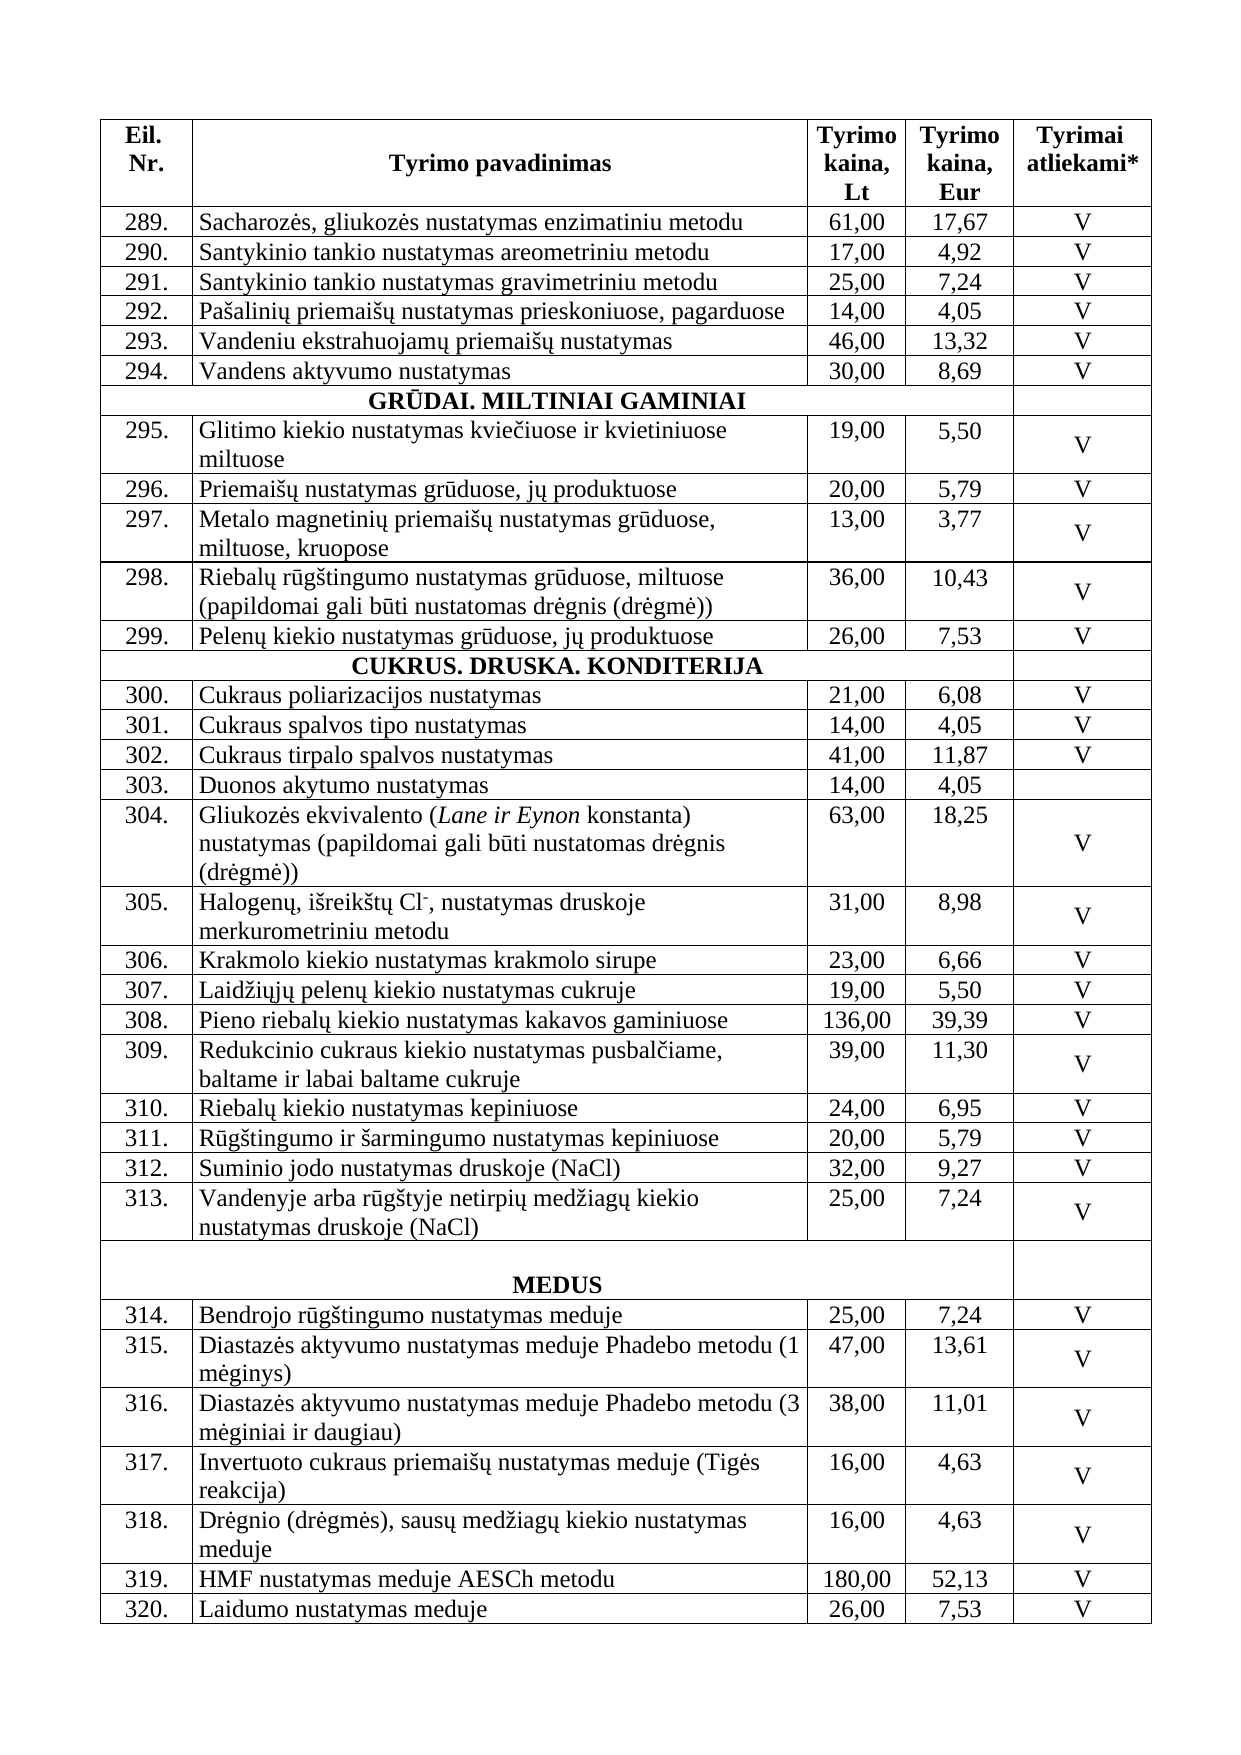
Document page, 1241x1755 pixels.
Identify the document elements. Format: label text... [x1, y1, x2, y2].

table_cell Laidumo nustatymas meduje [193, 1594, 807, 1622]
table_cell 292. [101, 296, 192, 325]
table_cell 17,67 [906, 207, 1013, 236]
table_cell 6,95 [906, 1094, 1013, 1122]
table_header Tyrimo kaina, Lt [808, 120, 905, 206]
table_cell Pieno riebalų kiekio nustatymas kakavos gaminiuose [193, 1005, 807, 1034]
table_cell 13,61 [906, 1330, 1013, 1387]
table_cell 4,05 [906, 296, 1013, 325]
table_cell 303. [101, 770, 192, 799]
table_cell 313. [101, 1183, 192, 1240]
table_cell Halogenų, išreikštų Cl-, nustatymas druskoje merkurometriniu metodu [193, 887, 807, 944]
table_cell 5,50 [906, 975, 1013, 1004]
table_cell V [1014, 1005, 1151, 1034]
table_cell Pelenų kiekio nustatymas grūduose, jų produktuose [193, 621, 807, 650]
table_cell Vandenyje arba rūgštyje netirpių medžiagų kiekio nustatymas druskoje (NaCl) [193, 1183, 807, 1240]
table_cell Diastazės aktyvumo nustatymas meduje Phadebo metodu (3 mėginiai ir daugiau) [193, 1388, 807, 1446]
table_cell 4,63 [906, 1505, 1013, 1563]
table_cell 316. [101, 1388, 192, 1446]
table_cell 8,69 [906, 356, 1013, 385]
table_cell V [1014, 1123, 1151, 1152]
table_cell V [1014, 356, 1151, 385]
table_cell 291. [101, 267, 192, 295]
table_cell 300. [101, 681, 192, 709]
table_cell 311. [101, 1123, 192, 1152]
table_cell 26,00 [808, 621, 905, 650]
table_cell 52,13 [906, 1564, 1013, 1593]
table_cell 11,30 [906, 1035, 1013, 1092]
table_cell 4,05 [906, 710, 1013, 739]
table_cell 18,25 [906, 800, 1013, 886]
table_cell Vandeniu ekstrahuojamų priemaišų nustatymas [193, 326, 807, 355]
table_header Tyrimo pavadinimas [193, 120, 807, 206]
table_cell 7,53 [906, 1594, 1013, 1622]
table_cell Priemaišų nustatymas grūduose, jų produktuose [193, 474, 807, 503]
table_cell 294. [101, 356, 192, 385]
table_cell V [1014, 474, 1151, 503]
table_cell V [1014, 681, 1151, 709]
table_cell V [1014, 563, 1151, 620]
table_cell 180,00 [808, 1564, 905, 1593]
table_cell 310. [101, 1094, 192, 1122]
table_cell 289. [101, 207, 192, 236]
table_cell 41,00 [808, 740, 905, 769]
table_cell 4,05 [906, 770, 1013, 799]
table_cell V [1014, 1153, 1151, 1182]
table_cell V [1014, 504, 1151, 561]
table_cell 5,79 [906, 1123, 1013, 1152]
table_cell V [1014, 267, 1151, 295]
table_cell V [1014, 296, 1151, 325]
table_cell 46,00 [808, 326, 905, 355]
table_cell 9,27 [906, 1153, 1013, 1182]
table_cell Santykinio tankio nustatymas gravimetriniu metodu [193, 267, 807, 295]
table_cell 8,98 [906, 887, 1013, 944]
table_cell 10,43 [906, 563, 1013, 620]
table_cell 7,53 [906, 621, 1013, 650]
table_cell 7,24 [906, 267, 1013, 295]
table_cell 61,00 [808, 207, 905, 236]
table_cell 20,00 [808, 474, 905, 503]
table_cell 309. [101, 1035, 192, 1092]
table_cell Vandens aktyvumo nustatymas [193, 356, 807, 385]
table_cell V [1014, 887, 1151, 944]
table_cell 306. [101, 946, 192, 974]
table_cell 317. [101, 1447, 192, 1504]
table_cell 305. [101, 887, 192, 944]
table_cell V [1014, 710, 1151, 739]
table_cell Invertuoto cukraus priemaišų nustatymas meduje (Tigės reakcija) [193, 1447, 807, 1504]
table_cell Cukraus poliarizacijos nustatymas [193, 681, 807, 709]
table_cell V [1014, 1183, 1151, 1240]
table_cell Laidžiųjų pelenų kiekio nustatymas cukruje [193, 975, 807, 1004]
table_cell 315. [101, 1330, 192, 1387]
table_cell Suminio jodo nustatymas druskoje (NaCl) [193, 1153, 807, 1182]
table_cell Diastazės aktyvumo nustatymas meduje Phadebo metodu (1 mėginys) [193, 1330, 807, 1387]
table_cell V [1014, 800, 1151, 886]
table_cell 136,00 [808, 1005, 905, 1034]
table_cell [1014, 1241, 1151, 1299]
table_cell 31,00 [808, 887, 905, 944]
table_cell Rūgštingumo ir šarmingumo nustatymas kepiniuose [193, 1123, 807, 1152]
table_cell Metalo magnetinių priemaišų nustatymas grūduose, miltuose, kruopose [193, 504, 807, 561]
table_cell Santykinio tankio nustatymas areometriniu metodu [193, 237, 807, 266]
table_cell 14,00 [808, 296, 905, 325]
table_cell 299. [101, 621, 192, 650]
table_cell 298. [101, 563, 192, 620]
table_cell V [1014, 1564, 1151, 1593]
table_cell 307. [101, 975, 192, 1004]
table_cell Cukraus spalvos tipo nustatymas [193, 710, 807, 739]
table_cell 295. [101, 416, 192, 473]
table_cell 63,00 [808, 800, 905, 886]
table_cell Redukcinio cukraus kiekio nustatymas pusbalčiame, baltame ir labai baltame cukruje [193, 1035, 807, 1092]
table_cell 297. [101, 504, 192, 561]
table_cell 312. [101, 1153, 192, 1182]
table_cell 293. [101, 326, 192, 355]
table_cell 38,00 [808, 1388, 905, 1446]
table_cell Grūdai. Miltiniai gaminiai [101, 386, 1013, 414]
table_cell V [1014, 1594, 1151, 1622]
table_cell 26,00 [808, 1594, 905, 1622]
table_cell Riebalų kiekio nustatymas kepiniuose [193, 1094, 807, 1122]
table_cell 25,00 [808, 267, 905, 295]
table_cell 319. [101, 1564, 192, 1593]
table_cell 11,87 [906, 740, 1013, 769]
table_cell Bendrojo rūgštingumo nustatymas meduje [193, 1300, 807, 1329]
table_cell [1014, 651, 1151, 679]
table_cell V [1014, 975, 1151, 1004]
table_cell V [1014, 1447, 1151, 1504]
table_header Tyrimo kaina, Eur [906, 120, 1013, 206]
table_cell Drėgnio (drėgmės), sausų medžiagų kiekio nustatymas meduje [193, 1505, 807, 1563]
table_cell V [1014, 1094, 1151, 1122]
table_cell [1014, 770, 1151, 799]
table_cell 4,63 [906, 1447, 1013, 1504]
table_cell 19,00 [808, 975, 905, 1004]
table_cell 3,77 [906, 504, 1013, 561]
table_cell V [1014, 1035, 1151, 1092]
table_cell 318. [101, 1505, 192, 1563]
table_cell 5,50 [906, 416, 1013, 473]
table_cell 16,00 [808, 1505, 905, 1563]
table_cell V [1014, 1300, 1151, 1329]
table_header Eil. Nr. [101, 120, 192, 206]
table_cell 320. [101, 1594, 192, 1622]
table_cell V [1014, 237, 1151, 266]
table_cell V [1014, 946, 1151, 974]
table_cell 304. [101, 800, 192, 886]
table_cell 6,66 [906, 946, 1013, 974]
table_cell 5,79 [906, 474, 1013, 503]
table_cell 302. [101, 740, 192, 769]
table_cell 24,00 [808, 1094, 905, 1122]
table_cell Duonos akytumo nustatymas [193, 770, 807, 799]
table_cell 23,00 [808, 946, 905, 974]
table_cell 301. [101, 710, 192, 739]
table_header Tyrimai atliekami* [1014, 120, 1151, 206]
table_cell V [1014, 326, 1151, 355]
table_cell V [1014, 1330, 1151, 1387]
table_cell MEDUS [101, 1241, 1013, 1299]
table_cell 19,00 [808, 416, 905, 473]
table_cell 314. [101, 1300, 192, 1329]
table_cell 7,24 [906, 1183, 1013, 1240]
table_cell Sacharozės, gliukozės nustatymas enzimatiniu metodu [193, 207, 807, 236]
table_cell Glitimo kiekio nustatymas kviečiuose ir kvietiniuose miltuose [193, 416, 807, 473]
table_cell Cukraus tirpalo spalvos nustatymas [193, 740, 807, 769]
table_cell V [1014, 207, 1151, 236]
table_cell 30,00 [808, 356, 905, 385]
table_cell Riebalų rūgštingumo nustatymas grūduose, miltuose (papildomai gali būti nustatomas drėgnis (drėgmė)) [193, 563, 807, 620]
table_cell 13,32 [906, 326, 1013, 355]
table_cell 17,00 [808, 237, 905, 266]
table_cell V [1014, 740, 1151, 769]
table_cell 14,00 [808, 710, 905, 739]
table_cell V [1014, 416, 1151, 473]
table_cell V [1014, 1505, 1151, 1563]
table_cell 4,92 [906, 237, 1013, 266]
table_cell 36,00 [808, 563, 905, 620]
table_cell 20,00 [808, 1123, 905, 1152]
table_cell 14,00 [808, 770, 905, 799]
table_cell 47,00 [808, 1330, 905, 1387]
table_cell 39,00 [808, 1035, 905, 1092]
table_cell 13,00 [808, 504, 905, 561]
table_cell V [1014, 1388, 1151, 1446]
table_cell 308. [101, 1005, 192, 1034]
table_cell V [1014, 621, 1151, 650]
table_cell 290. [101, 237, 192, 266]
table_cell 39,39 [906, 1005, 1013, 1034]
table_cell 21,00 [808, 681, 905, 709]
table_cell HMF nustatymas meduje AESCh metodu [193, 1564, 807, 1593]
table_cell 7,24 [906, 1300, 1013, 1329]
table_cell Pašalinių priemaišų nustatymas prieskoniuose, pagarduose [193, 296, 807, 325]
table_cell Gliukozės ekvivalento (Lane ir Eynon konstanta) nustatymas (papildomai gali būti nustatomas drėgnis (drėgmė)) [193, 800, 807, 886]
table_cell 25,00 [808, 1183, 905, 1240]
table_cell Cukrus. Druska. Konditerija [101, 651, 1013, 679]
table_cell 25,00 [808, 1300, 905, 1329]
table_cell 11,01 [906, 1388, 1013, 1446]
table_cell 16,00 [808, 1447, 905, 1504]
table_cell 296. [101, 474, 192, 503]
table_cell 6,08 [906, 681, 1013, 709]
table_cell Krakmolo kiekio nustatymas krakmolo sirupe [193, 946, 807, 974]
table_cell [1014, 386, 1151, 414]
table_cell 32,00 [808, 1153, 905, 1182]
